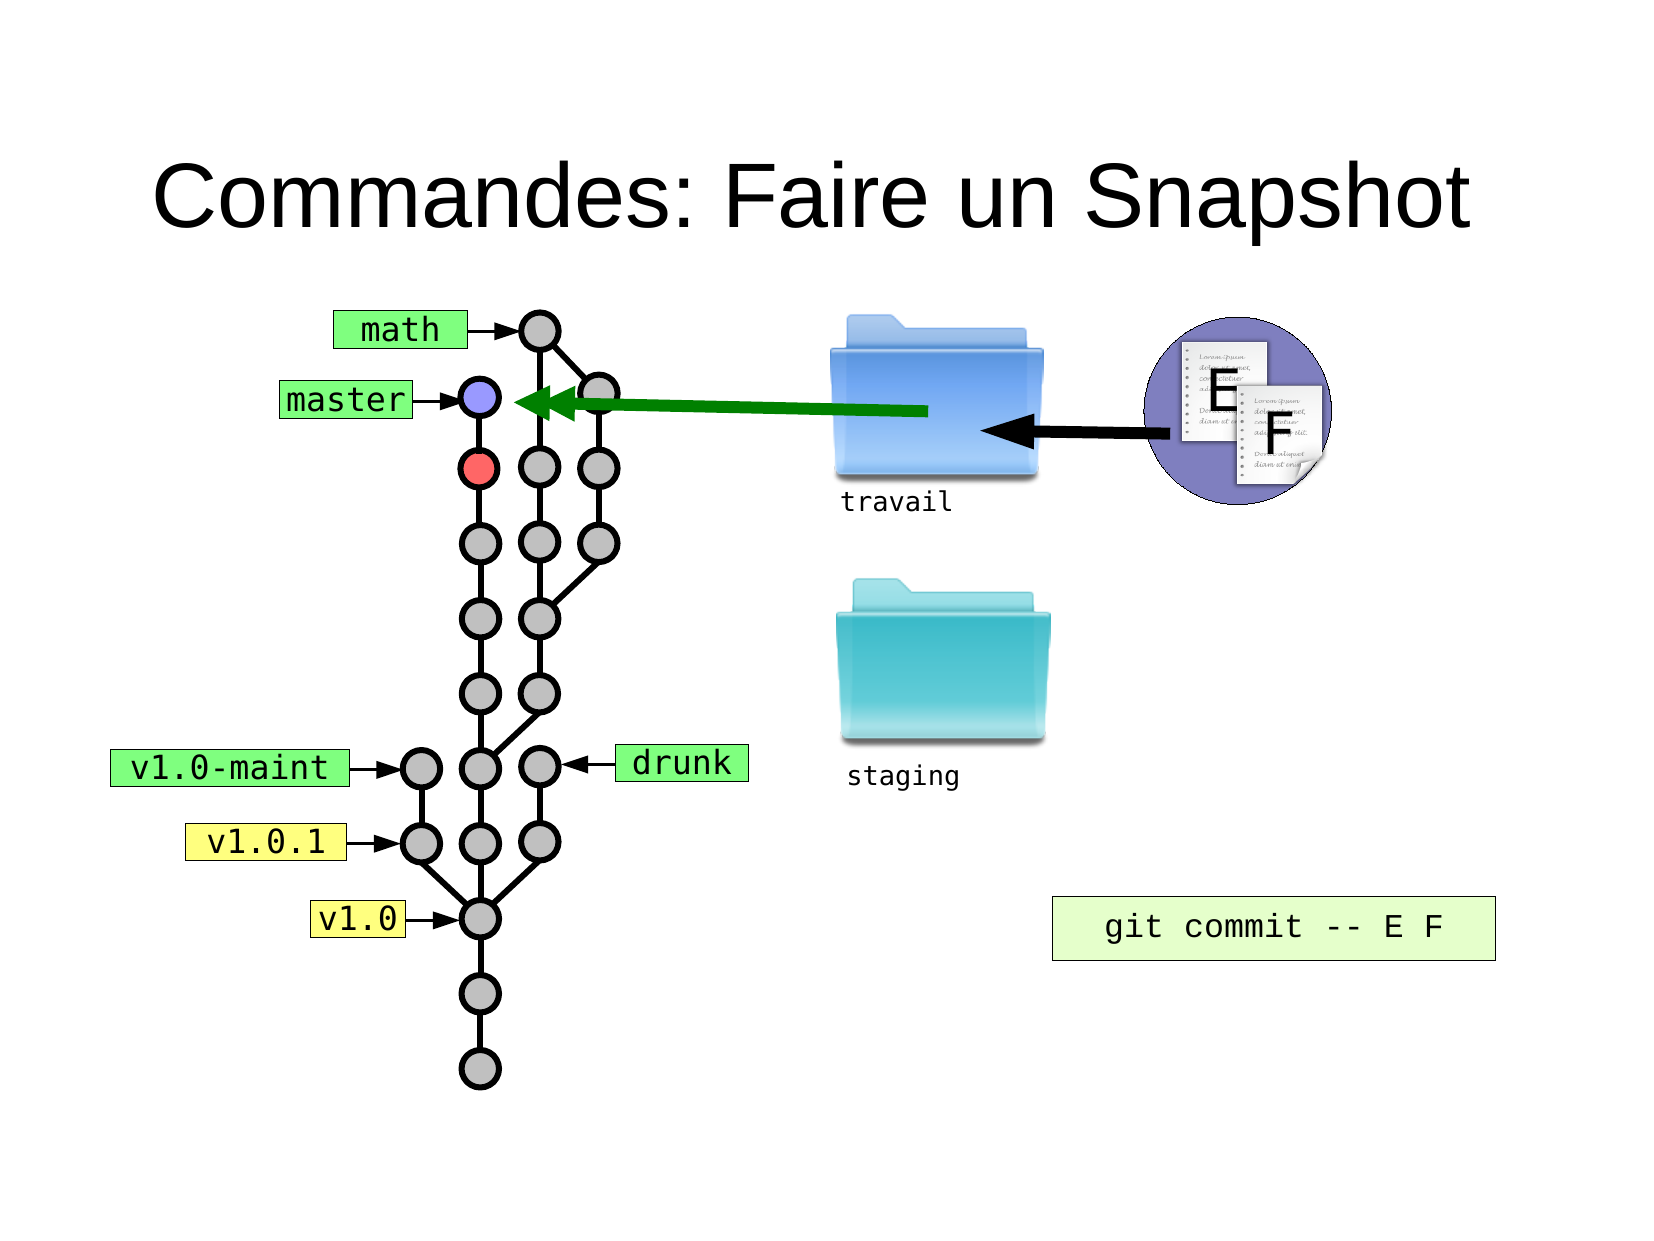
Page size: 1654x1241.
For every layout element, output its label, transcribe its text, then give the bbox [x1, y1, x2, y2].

text_box [461, 825, 500, 863]
picture [836, 565, 1051, 779]
text_box travail [825, 478, 969, 526]
text_box [461, 525, 500, 563]
text_box master [279, 380, 413, 419]
text_box [520, 523, 559, 561]
text_box v1.0-maint [110, 749, 350, 787]
text_box [461, 750, 500, 788]
text_box drunk [615, 744, 749, 782]
text_box [460, 450, 498, 488]
text_box [402, 750, 441, 788]
text_box [520, 675, 559, 713]
text_box math [333, 310, 468, 349]
text_box [520, 448, 559, 486]
picture [830, 291, 1044, 505]
text_box [580, 524, 618, 562]
text_box [521, 823, 559, 861]
text_box v1.0 [310, 900, 406, 938]
text_box [580, 449, 618, 487]
text_box [461, 900, 500, 938]
text_box [1148, 440, 1287, 505]
title Commandes: Faire un Snapshot [118, 112, 1506, 281]
text_box [460, 378, 499, 416]
text_box [580, 374, 618, 398]
text_box [521, 312, 559, 350]
text_box [520, 600, 559, 638]
text_box git commit -- E F [1052, 896, 1496, 961]
text_box [461, 600, 500, 638]
text_box [461, 675, 500, 713]
picture [1167, 334, 1336, 491]
text_box [461, 1050, 500, 1088]
text_box [402, 825, 441, 863]
text_box [521, 747, 559, 786]
text_box staging [831, 752, 976, 799]
text_box [1143, 349, 1167, 427]
text_box [1183, 317, 1326, 378]
text_box [461, 975, 500, 1013]
text_box v1.0.1 [185, 823, 347, 861]
